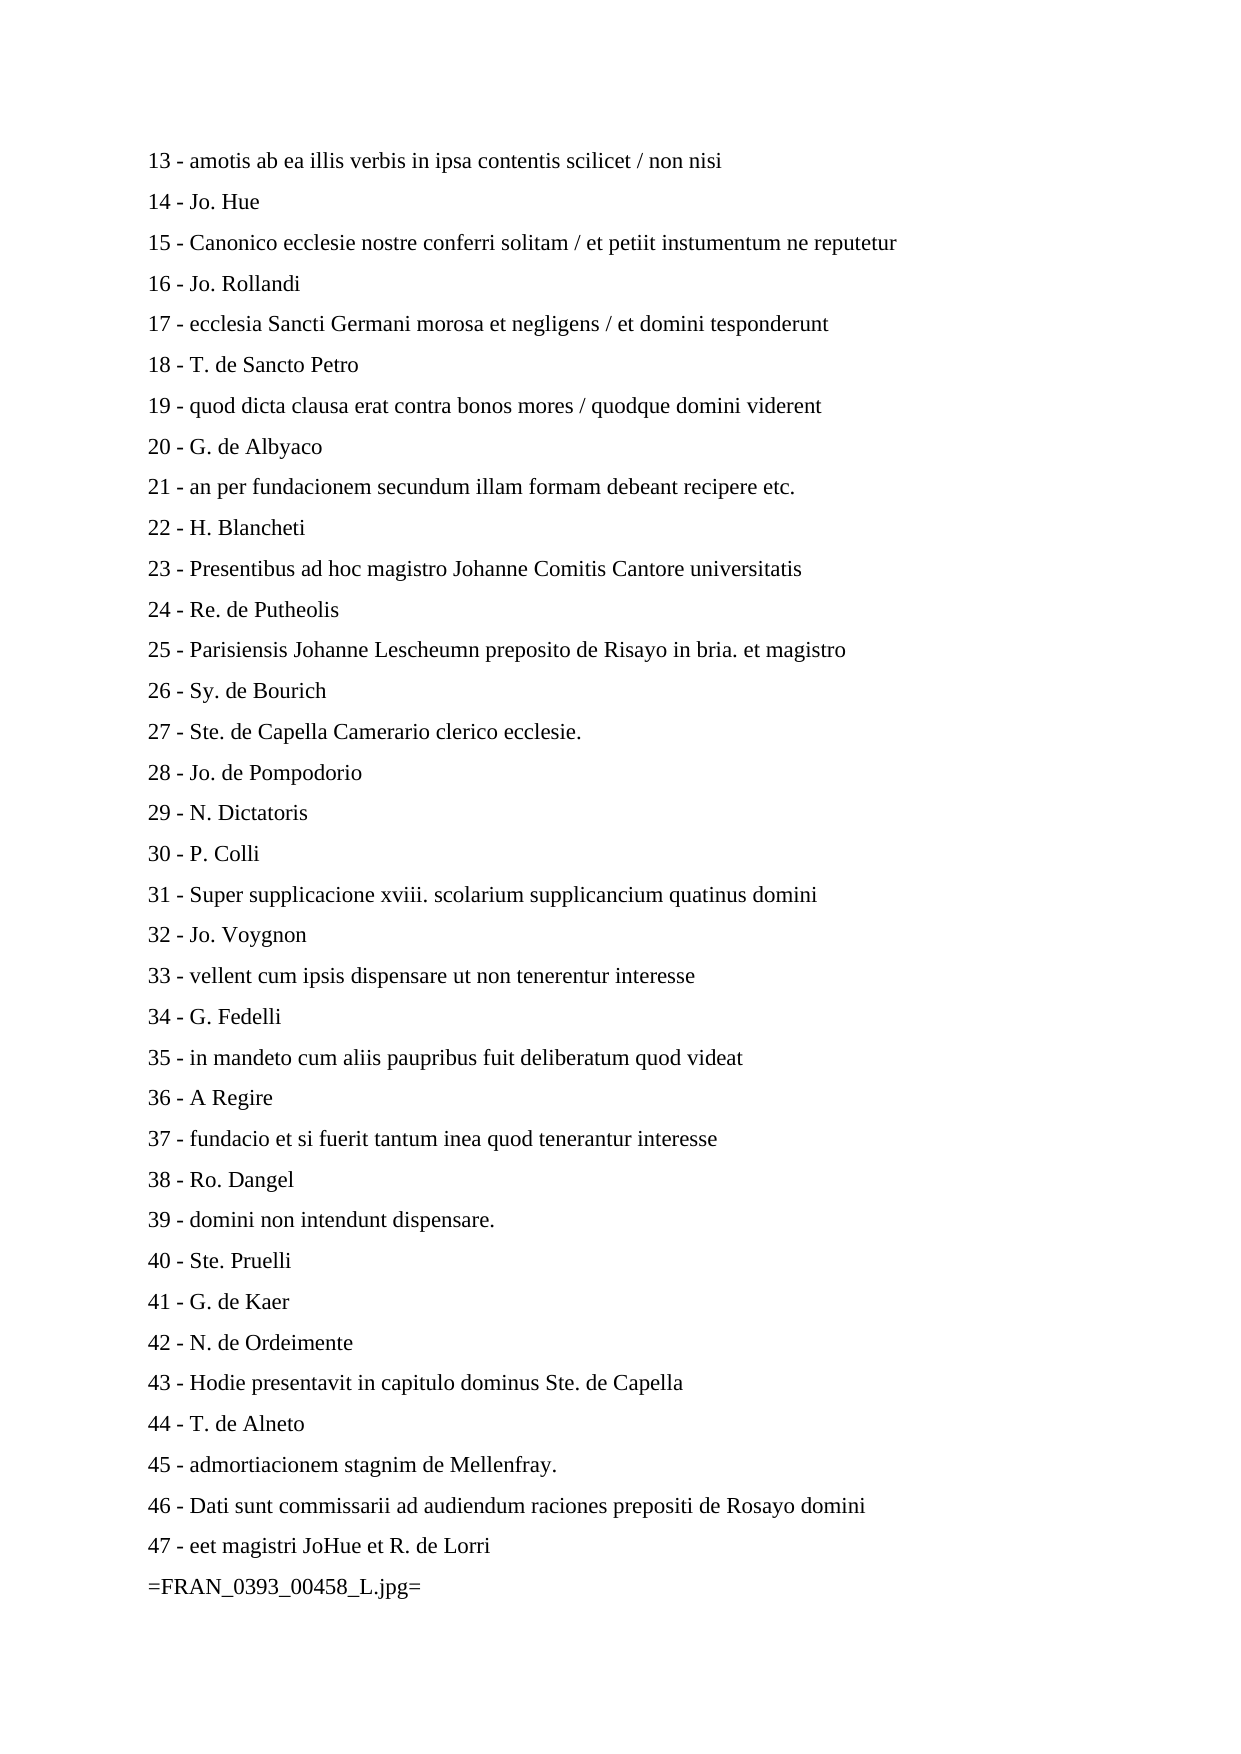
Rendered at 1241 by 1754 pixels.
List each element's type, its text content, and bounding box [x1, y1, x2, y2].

text 42 - N. de Ordeimente [148, 1329, 1093, 1355]
text 38 - Ro. Dangel [148, 1166, 1093, 1192]
text 20 - G. de Albyaco [148, 433, 1093, 459]
text 22 - H. Blancheti [148, 514, 1093, 541]
text 17 - ecclesia Sancti Germani morosa et negligens / et domini tesponderunt [148, 311, 1093, 337]
text 23 - Presentibus ad hoc magistro Johanne Comitis Cantore universitatis [148, 555, 1093, 581]
text 19 - quod dicta clausa erat contra bonos mores / quodque domini viderent [148, 392, 1093, 418]
text 46 - Dati sunt commissarii ad audiendum raciones prepositi de Rosayo domini [148, 1492, 1093, 1518]
text 24 - Re. de Putheolis [148, 596, 1093, 622]
text 25 - Parisiensis Johanne Lescheumn preposito de Risayo in bria. et magistro [148, 636, 1093, 663]
text 13 - amotis ab ea illis verbis in ipsa contentis scilicet / non nisi [148, 148, 1093, 174]
text 44 - T. de Alneto [148, 1410, 1093, 1437]
text =FRAN_0393_00458_L.jpg= [148, 1573, 1093, 1599]
text 36 - A Regire [148, 1084, 1093, 1111]
text 45 - admortiacionem stagnim de Mellenfray. [148, 1451, 1093, 1477]
text 21 - an per fundacionem secundum illam formam debeant recipere etc. [148, 473, 1093, 500]
text 47 - eet magistri JoHue et R. de Lorri [148, 1532, 1093, 1559]
text 27 - Ste. de Capella Camerario clerico ecclesie. [148, 718, 1093, 744]
text 43 - Hodie presentavit in capitulo dominus Ste. de Capella [148, 1369, 1093, 1396]
text 37 - fundacio et si fuerit tantum inea quod tenerantur interesse [148, 1125, 1093, 1151]
text 40 - Ste. Pruelli [148, 1247, 1093, 1274]
text 18 - T. de Sancto Petro [148, 351, 1093, 378]
text 39 - domini non intendunt dispensare. [148, 1207, 1093, 1233]
text 41 - G. de Kaer [148, 1288, 1093, 1314]
text 32 - Jo. Voygnon [148, 921, 1093, 948]
text 14 - Jo. Hue [148, 188, 1093, 215]
text 34 - G. Fedelli [148, 1003, 1093, 1029]
text 16 - Jo. Rollandi [148, 270, 1093, 296]
text 28 - Jo. de Pompodorio [148, 758, 1093, 785]
text 29 - N. Dictatoris [148, 799, 1093, 826]
text 33 - vellent cum ipsis dispensare ut non tenerentur interesse [148, 962, 1093, 988]
text 30 - P. Colli [148, 840, 1093, 866]
text 15 - Canonico ecclesie nostre conferri solitam / et petiit instumentum ne reputetur [148, 229, 1093, 255]
text 35 - in mandeto cum aliis paupribus fuit deliberatum quod videat [148, 1044, 1093, 1070]
text 31 - Super supplicacione xviii. scolarium supplicancium quatinus domini [148, 881, 1093, 907]
text 26 - Sy. de Bourich [148, 677, 1093, 703]
